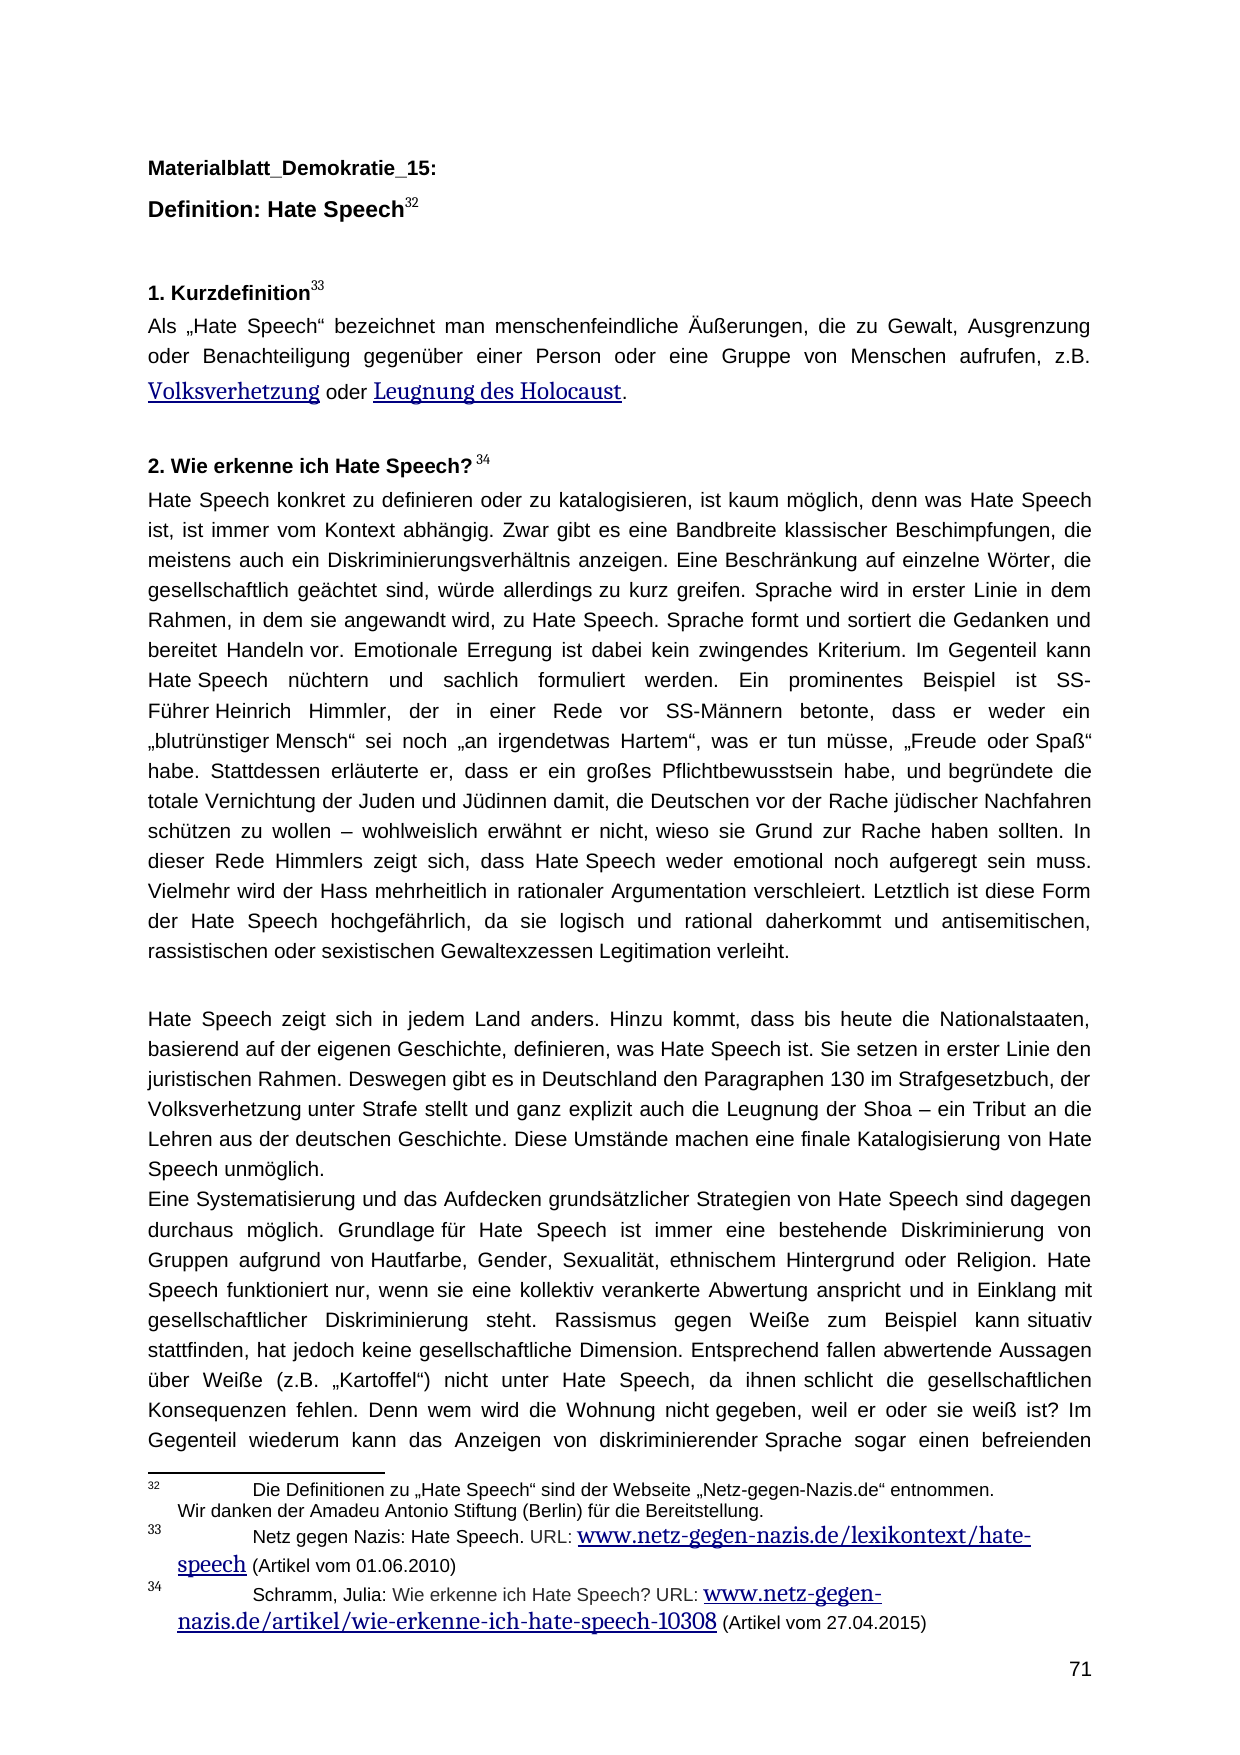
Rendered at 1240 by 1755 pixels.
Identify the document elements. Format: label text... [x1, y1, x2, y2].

text Materialblatt_Demokratie_15: [148, 156, 1092, 179]
text 2. Wie erkenne ich Hate Speech? [148, 451, 1092, 480]
text Hate Speech zeigt sich in jedem Land anders. Hinzu kommt, dass bis heute die Nationalstaaten, basierend auf der eigenen Geschichte, definieren, was Hate Speech ist. Sie setzen in erster Linie den juristischen Rahmen. Deswegen gibt es in Deutschland den Paragraphen 130 im Strafgesetzbuch, der Volksverhetzung unter Strafe stellt und ganz explizit auch die Leugnung der Shoa – ein Tribut an die Lehren aus der deutschen Geschichte. Diese Umstände machen eine finale Katalogisierung von Hate Speech unmöglich. [148, 1007, 1092, 1181]
text Hate Speech konkret zu definieren oder zu katalogisieren, ist kaum möglich, denn was Hate Speech ist, ist immer vom Kontext abhängig. Zwar gibt es eine Bandbreite klassischer Beschimpfungen, die meistens auch ein Diskriminierungsverhältnis anzeigen. Eine Beschränkung auf einzelne Wörter, die gesellschaftlich geächtet sind, würde allerdings zu kurz greifen. Sprache wird in erster Linie in dem Rahmen, in dem sie angewandt wird, zu Hate Speech. Sprache formt und sortiert die Gedanken und bereitet Handeln vor. Emotionale Erregung ist dabei kein zwingendes Kriterium. Im Gegenteil kann Hate Speech nüchtern und sachlich formuliert werden. Ein prominentes Beispiel ist SS-Führer Heinrich Himmler, der in einer Rede vor SS-Männern betonte, dass er weder ein „blutrünstiger Mensch“ sei noch „an irgendetwas Hartem“, was er tun müsse, „Freude oder Spaß“ habe. Stattdessen erläuterte er, dass er ein großes Pflichtbewusstsein habe, und begründete die totale Vernichtung der Juden und Jüdinnen damit, die Deutschen vor der Rache jüdischer Nachfahren schützen zu wollen – wohlweislich erwähnt er nicht, wieso sie Grund zur Rache haben sollten. In dieser Rede Himmlers zeigt sich, dass Hate Speech weder emotional noch aufgeregt sein muss. Vielmehr wird der Hass mehrheitlich in rationaler Argumentation verschleiert. Letztlich ist diese Form der Hate Speech hochgefährlich, da sie logisch und rational daherkommt und antisemitischen, rassistischen oder sexistischen Gewaltexzessen Legitimation verleiht. [148, 488, 1092, 963]
text Eine Systematisierung und das Aufdecken grundsätzlicher Strategien von Hate Speech sind dagegen durchaus möglich. Grundlage für Hate Speech ist immer eine bestehende Diskriminierung von Gruppen aufgrund von Hautfarbe, Gender, Sexualität, ethnischem Hintergrund oder Religion. Hate Speech funktioniert nur, wenn sie eine kollektiv verankerte Abwertung anspricht und in Einklang mit gesellschaftlicher Diskriminierung steht. Rassismus gegen Weiße zum Beispiel kann situativ stattfinden, hat jedoch keine gesellschaftliche Dimension. Entsprechend fallen abwertende Aussagen über Weiße (z.B. „Kartoffel“) nicht unter Hate Speech, da ihnen schlicht die gesellschaftlichen Konsequenzen fehlen. Denn wem wird die Wohnung nicht gegeben, weil er oder sie weiß ist? Im Gegenteil wiederum kann das Anzeigen von diskriminierender Sprache sogar einen befreienden [148, 1188, 1092, 1452]
text Schramm, Julia: Wie erkenne ich Hate Speech? URL: www.netz-gegen-nazis.de/artikel/wie-erkenne-ich-hate-speech-10308 (Artikel vom 27.04.2015) [148, 1578, 1092, 1636]
text Die Definitionen zu „Hate Speech“ sind der Webseite „Netz-gegen-Nazis.de“ entnommen. [148, 1479, 1092, 1500]
text Definition: Hate Speech [148, 194, 1092, 223]
text Netz gegen Nazis: Hate Speech. URL: www.netz-gegen-nazis.de/lexikontext/hate-speech (Artikel vom 01.06.2010) [148, 1521, 1092, 1578]
text Wir danken der Amadeu Antonio Stiftung (Berlin) für die Bereitstellung. [177, 1500, 1092, 1521]
text Als „Hate Speech“ bezeichnet man menschenfeindliche Äußerungen, die zu Gewalt, Ausgrenzung oder Benachteiligung gegenüber einer Person oder eine Gruppe von Menschen aufrufen, z.B. Volksverhetzung oder Leugnung des Holocaust. [148, 315, 1092, 405]
text 1. Kurzdefinition [148, 277, 1092, 306]
